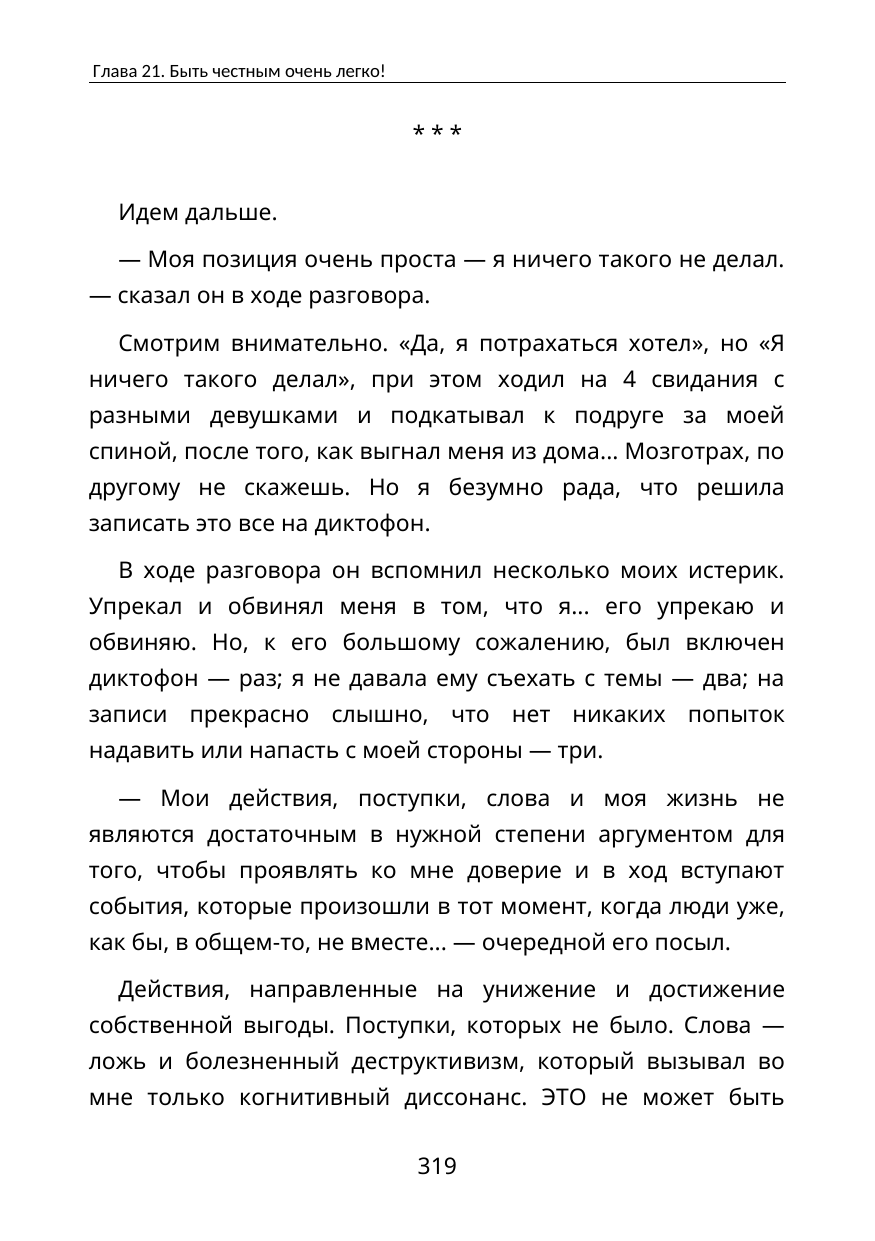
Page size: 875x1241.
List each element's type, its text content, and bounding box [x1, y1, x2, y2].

subtitle * * * [88, 118, 786, 149]
text Действия, направленные на унижение и достижение собственной выгоды. Поступки, которых не было. Слова — ложь и болезненный деструктивизм, который вызывал во мне только когнитивный диссонанс. ЭТО не может быть [88, 973, 786, 1112]
text — Мои действия, поступки, слова и моя жизнь не являются достаточным в нужной степени аргументом для того, чтобы проявлять ко мне доверие и в ход вступают события, которые произошли в тот момент, когда люди уже, как бы, в общем-то, не вместе... — очередной его посыл. [88, 782, 786, 957]
text Смотрим внимательно. «Да, я потрахаться хотел», но «Я ничего такого делал», при этом ходил на 4 свидания с разными девушками и подкатывал к подруге за моей спиной, после того, как выгнал меня из дома... Мозготрах, по другому не скажешь. Но я безумно рада, что решила записать это все на диктофон. [88, 327, 786, 538]
text В ходе разговора он вспомнил несколько моих истерик. Упрекал и обвинял меня в том, что я... его упрекаю и обвиняю. Но, к его большому сожалению, был включен диктофон — раз; я не давала ему съехать с темы — два; на записи прекрасно слышно, что нет никаких попыток надавить или напасть с моей стороны — три. [88, 554, 786, 765]
text — Моя позиция очень проста — я ничего такого не делал. — сказал он в ходе разговора. [88, 243, 786, 311]
text Идем дальше. [88, 196, 786, 227]
